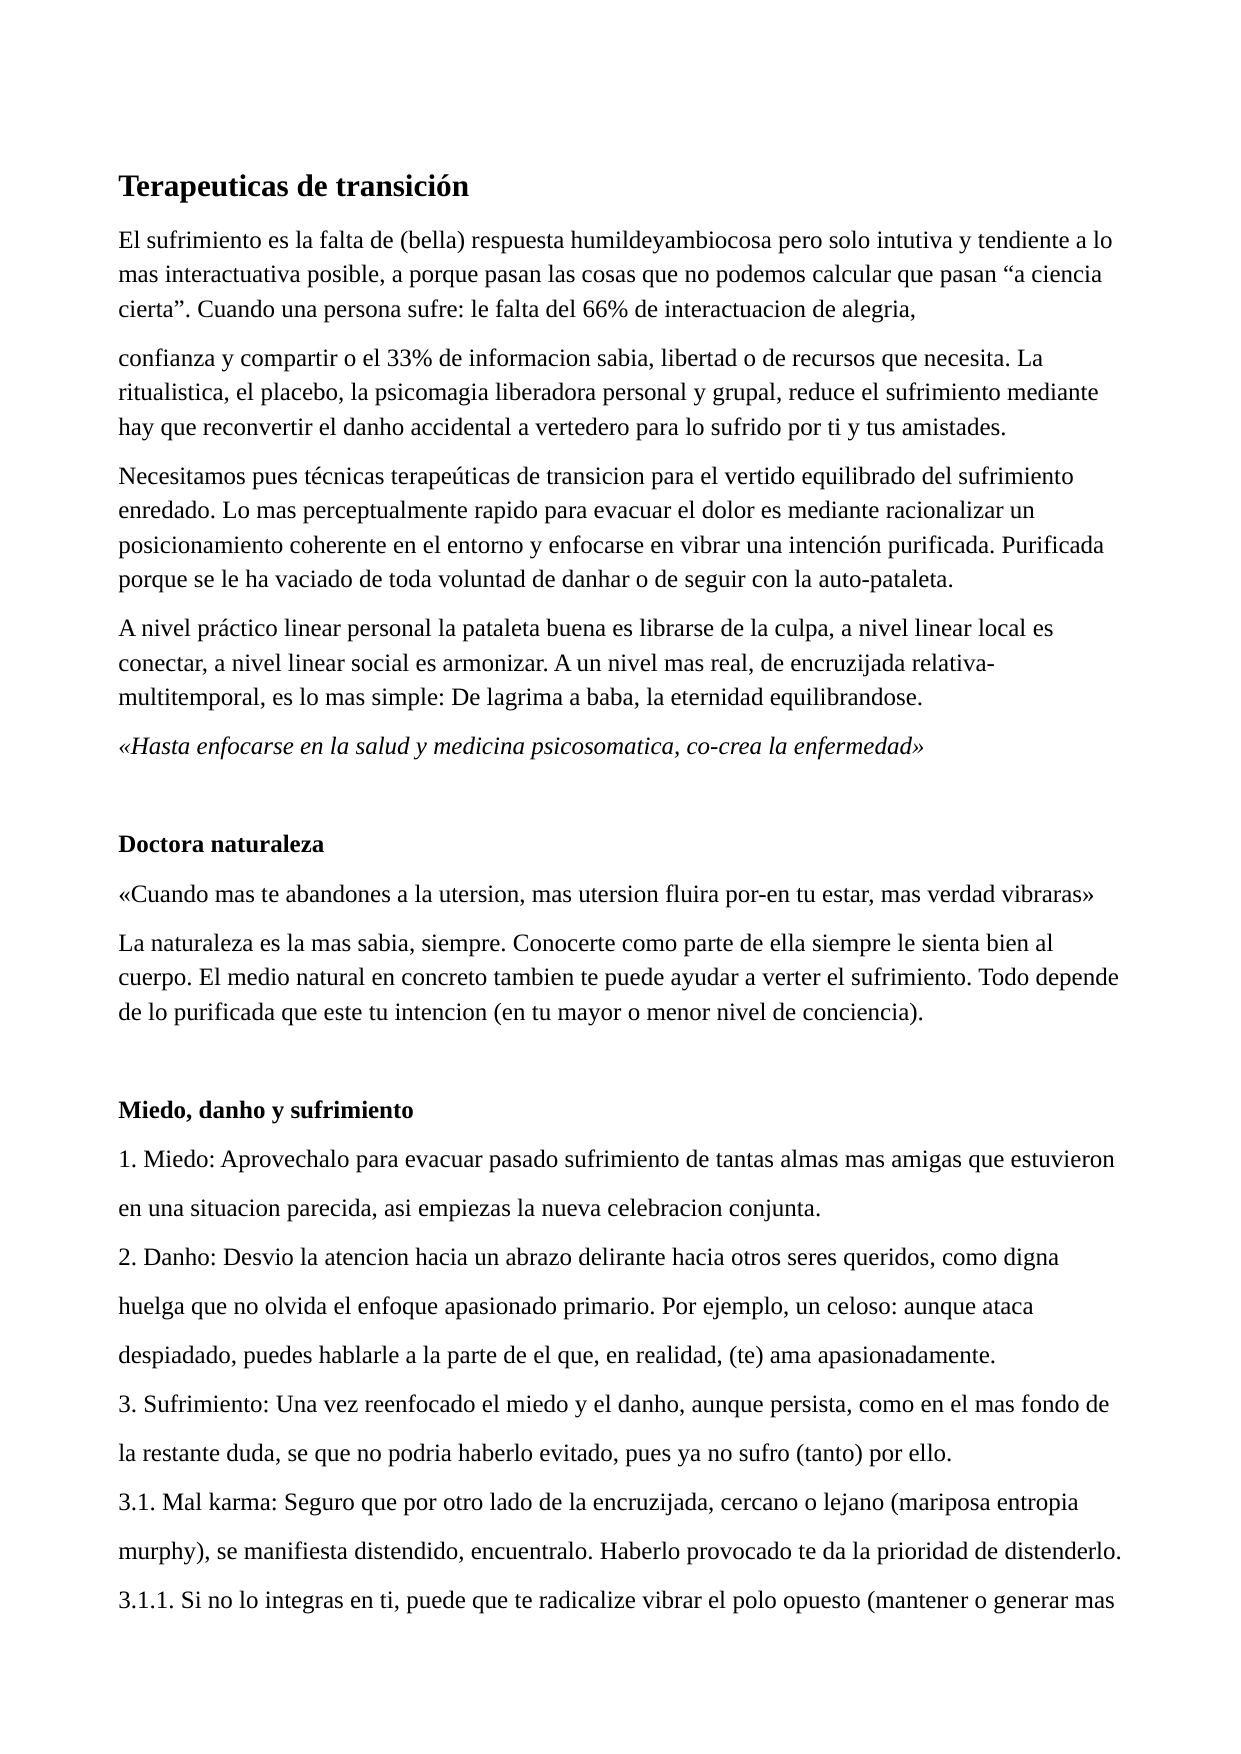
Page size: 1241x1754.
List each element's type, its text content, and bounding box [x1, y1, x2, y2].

text Terapeuticas de transición [118, 167, 1122, 203]
text murphy), se manifiesta distendido, encuentralo. Haberlo provocado te da la prioridad de distenderlo. [118, 1536, 1122, 1565]
text 2. Danho: Desvio la atencion hacia un abrazo delirante hacia otros seres queridos, como digna [118, 1242, 1122, 1271]
text 3.1. Mal karma: Seguro que por otro lado de la encruzijada, cercano o lejano (mariposa entropia [118, 1487, 1122, 1516]
text huelga que no olvida el enfoque apasionado primario. Por ejemplo, un celoso: aunque ataca [118, 1291, 1122, 1320]
text Necesitamos pues técnicas terapeúticas de transicion para el vertido equilibrado del sufrimiento enredado. Lo mas perceptualmente rapido para evacuar el dolor es mediante racionalizar un posicionamiento coherente en el entorno y enfocarse en vibrar una intención purificada. Purificada porque se le ha vaciado de toda voluntad de danhar o de seguir con la auto-pataleta. [118, 461, 1122, 593]
text «Hasta enfocarse en la salud y medicina psicosomatica, co-crea la enfermedad» [118, 731, 1122, 760]
text 3. Sufrimiento: Una vez reenfocado el miedo y el danho, aunque persista, como en el mas fondo de [118, 1389, 1122, 1418]
text en una situacion parecida, asi empiezas la nueva celebracion conjunta. [118, 1193, 1122, 1222]
text A nivel práctico linear personal la pataleta buena es librarse de la culpa, a nivel linear local es conectar, a nivel linear social es armonizar. A un nivel mas real, de encruzijada relativa-multitemporal, es lo mas simple: De lagrima a baba, la eternidad equilibrandose. [118, 613, 1122, 711]
text «Cuando mas te abandones a la utersion, mas utersion fluira por-en tu estar, mas verdad vibraras» [118, 879, 1122, 907]
text despiadado, puedes hablarle a la parte de el que, en realidad, (te) ama apasionadamente. [118, 1340, 1122, 1369]
text El sufrimiento es la falta de (bella) respuesta humildeyambiocosa pero solo intutiva y tendiente a lo mas interactuativa posible, a porque pasan las cosas que no podemos calcular que pasan “a ciencia cierta”. Cuando una persona sufre: le falta del 66% de interactuacion de alegria, [118, 225, 1122, 323]
text 3.1.1. Si no lo integras en ti, puede que te radicalize vibrar el polo opuesto (mantener o generar mas [118, 1585, 1122, 1614]
text La naturaleza es la mas sabia, siempre. Conocerte como parte de ella siempre le sienta bien al cuerpo. El medio natural en concreto tambien te puede ayudar a verter el sufrimiento. Todo depende de lo purificada que este tu intencion (en tu mayor o menor nivel de conciencia). [118, 928, 1122, 1025]
text Miedo, danho y sufrimiento [118, 1095, 1122, 1123]
text Doctora naturaleza [118, 829, 1122, 858]
text confianza y compartir o el 33% de informacion sabia, libertad o de recursos que necesita. La ritualistica, el placebo, la psicomagia liberadora personal y grupal, reduce el sufrimiento mediante hay que reconvertir el danho accidental a vertedero para lo sufrido por ti y tus amistades. [118, 343, 1122, 441]
text la restante duda, se que no podria haberlo evitado, pues ya no sufro (tanto) por ello. [118, 1438, 1122, 1467]
text 1. Miedo: Aprovechalo para evacuar pasado sufrimiento de tantas almas mas amigas que estuvieron [118, 1144, 1122, 1173]
